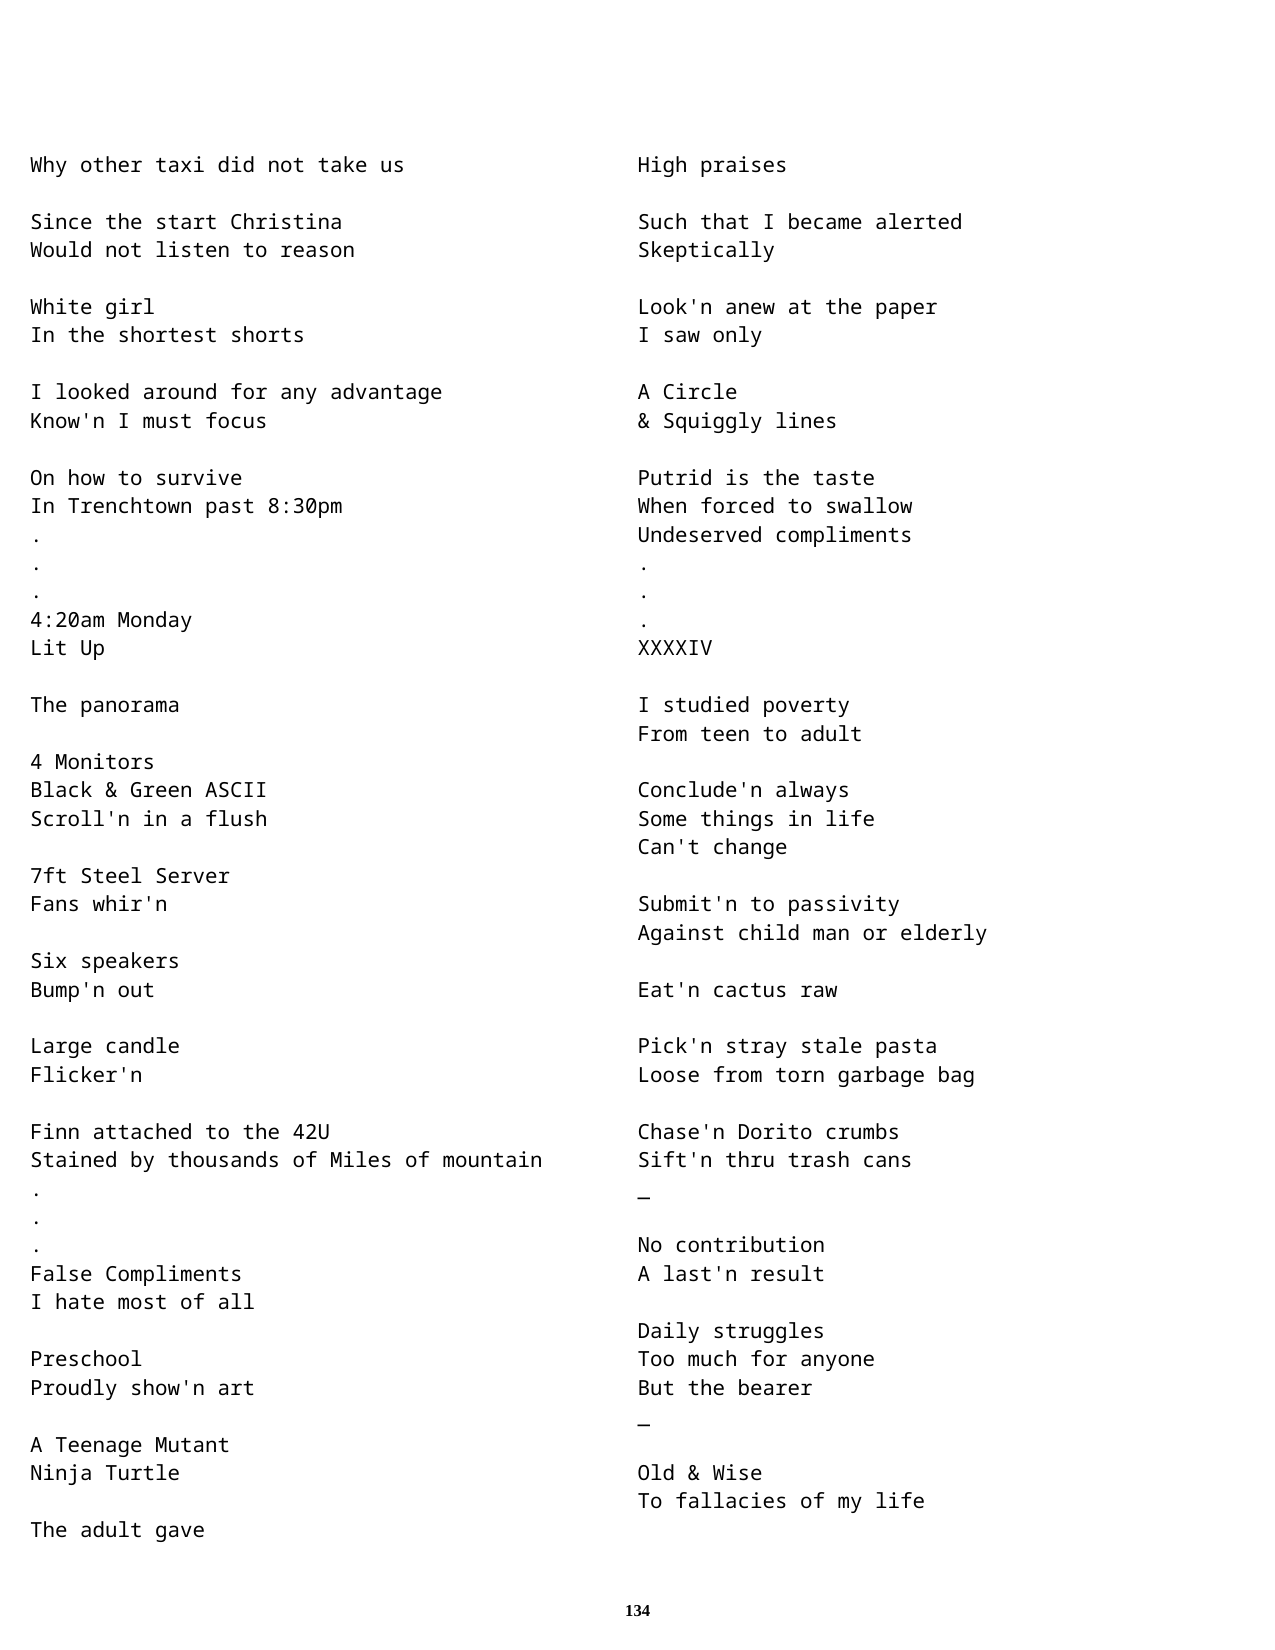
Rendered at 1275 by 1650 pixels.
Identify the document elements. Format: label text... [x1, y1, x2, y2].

text Scroll'n in a flush [30, 804, 637, 832]
text High praises [637, 150, 1245, 178]
text When forced to swallow [637, 491, 1245, 520]
text But the bearer [637, 1373, 1245, 1401]
text Too much for anyone [637, 1344, 1245, 1373]
text In the shortest shorts [30, 321, 637, 349]
text I looked around for any advantage [30, 377, 637, 406]
text A last'n result [637, 1259, 1245, 1287]
text False Compliments [30, 1259, 637, 1287]
text A Circle [637, 377, 1245, 406]
text Undeserved compliments [637, 520, 1245, 548]
text Chase'n Dorito crumbs [637, 1117, 1245, 1145]
text Daily struggles [637, 1316, 1245, 1344]
text White girl [30, 292, 637, 321]
text From teen to adult [637, 719, 1245, 747]
text Would not listen to reason [30, 235, 637, 264]
text Old & Wise [637, 1458, 1245, 1487]
text Since the start Christina [30, 207, 637, 235]
text Putrid is the taste [637, 463, 1245, 491]
text Conclude'n always [637, 776, 1245, 804]
text Large candle [30, 1032, 637, 1060]
text Fans whir'n [30, 889, 637, 918]
text Look'n anew at the paper [637, 292, 1245, 321]
text Loose from torn garbage bag [637, 1060, 1245, 1088]
text No contribution [637, 1231, 1245, 1259]
text 4 Monitors [30, 747, 637, 776]
text Why other taxi did not take us [30, 150, 637, 178]
text Skeptically [637, 235, 1245, 264]
text Six speakers [30, 946, 637, 975]
text Lit Up [30, 633, 637, 662]
text _ [637, 1401, 1245, 1430]
text . [637, 548, 1245, 577]
text _ [637, 1174, 1245, 1202]
text Sift'n thru trash cans [637, 1145, 1245, 1174]
text . [30, 1231, 637, 1259]
text 7ft Steel Server [30, 861, 637, 889]
text . [637, 605, 1245, 633]
text A Teenage Mutant [30, 1430, 637, 1458]
text . [30, 577, 637, 605]
text Pick'n stray stale pasta [637, 1032, 1245, 1060]
text In Trenchtown past 8:30pm [30, 491, 637, 520]
text Know'n I must focus [30, 406, 637, 434]
text . [30, 548, 637, 577]
text & Squiggly lines [637, 406, 1245, 434]
text Stained by thousands of Miles of mountain [30, 1145, 637, 1174]
text Eat'n cactus raw [637, 975, 1245, 1003]
text I studied poverty [637, 690, 1245, 719]
text . [30, 520, 637, 548]
text Bump'n out [30, 975, 637, 1003]
text Proudly show'n art [30, 1373, 637, 1401]
text I saw only [637, 321, 1245, 349]
text Can't change [637, 832, 1245, 861]
text Flicker'n [30, 1060, 637, 1088]
text XXXXIV [637, 633, 1245, 662]
text 4:20am Monday [30, 605, 637, 633]
text . [30, 1202, 637, 1231]
text To fallacies of my life [637, 1487, 1245, 1515]
text Submit'n to passivity [637, 889, 1245, 918]
text On how to survive [30, 463, 637, 491]
text The adult gave [30, 1515, 637, 1543]
text Finn attached to the 42U [30, 1117, 637, 1145]
text Against child man or elderly [637, 918, 1245, 946]
text . [637, 577, 1245, 605]
text Some things in life [637, 804, 1245, 832]
text . [30, 1174, 637, 1202]
text Preschool [30, 1344, 637, 1373]
text I hate most of all [30, 1287, 637, 1316]
text Such that I became alerted [637, 207, 1245, 235]
text Ninja Turtle [30, 1458, 637, 1487]
text The panorama [30, 690, 637, 719]
text Black & Green ASCII [30, 776, 637, 804]
